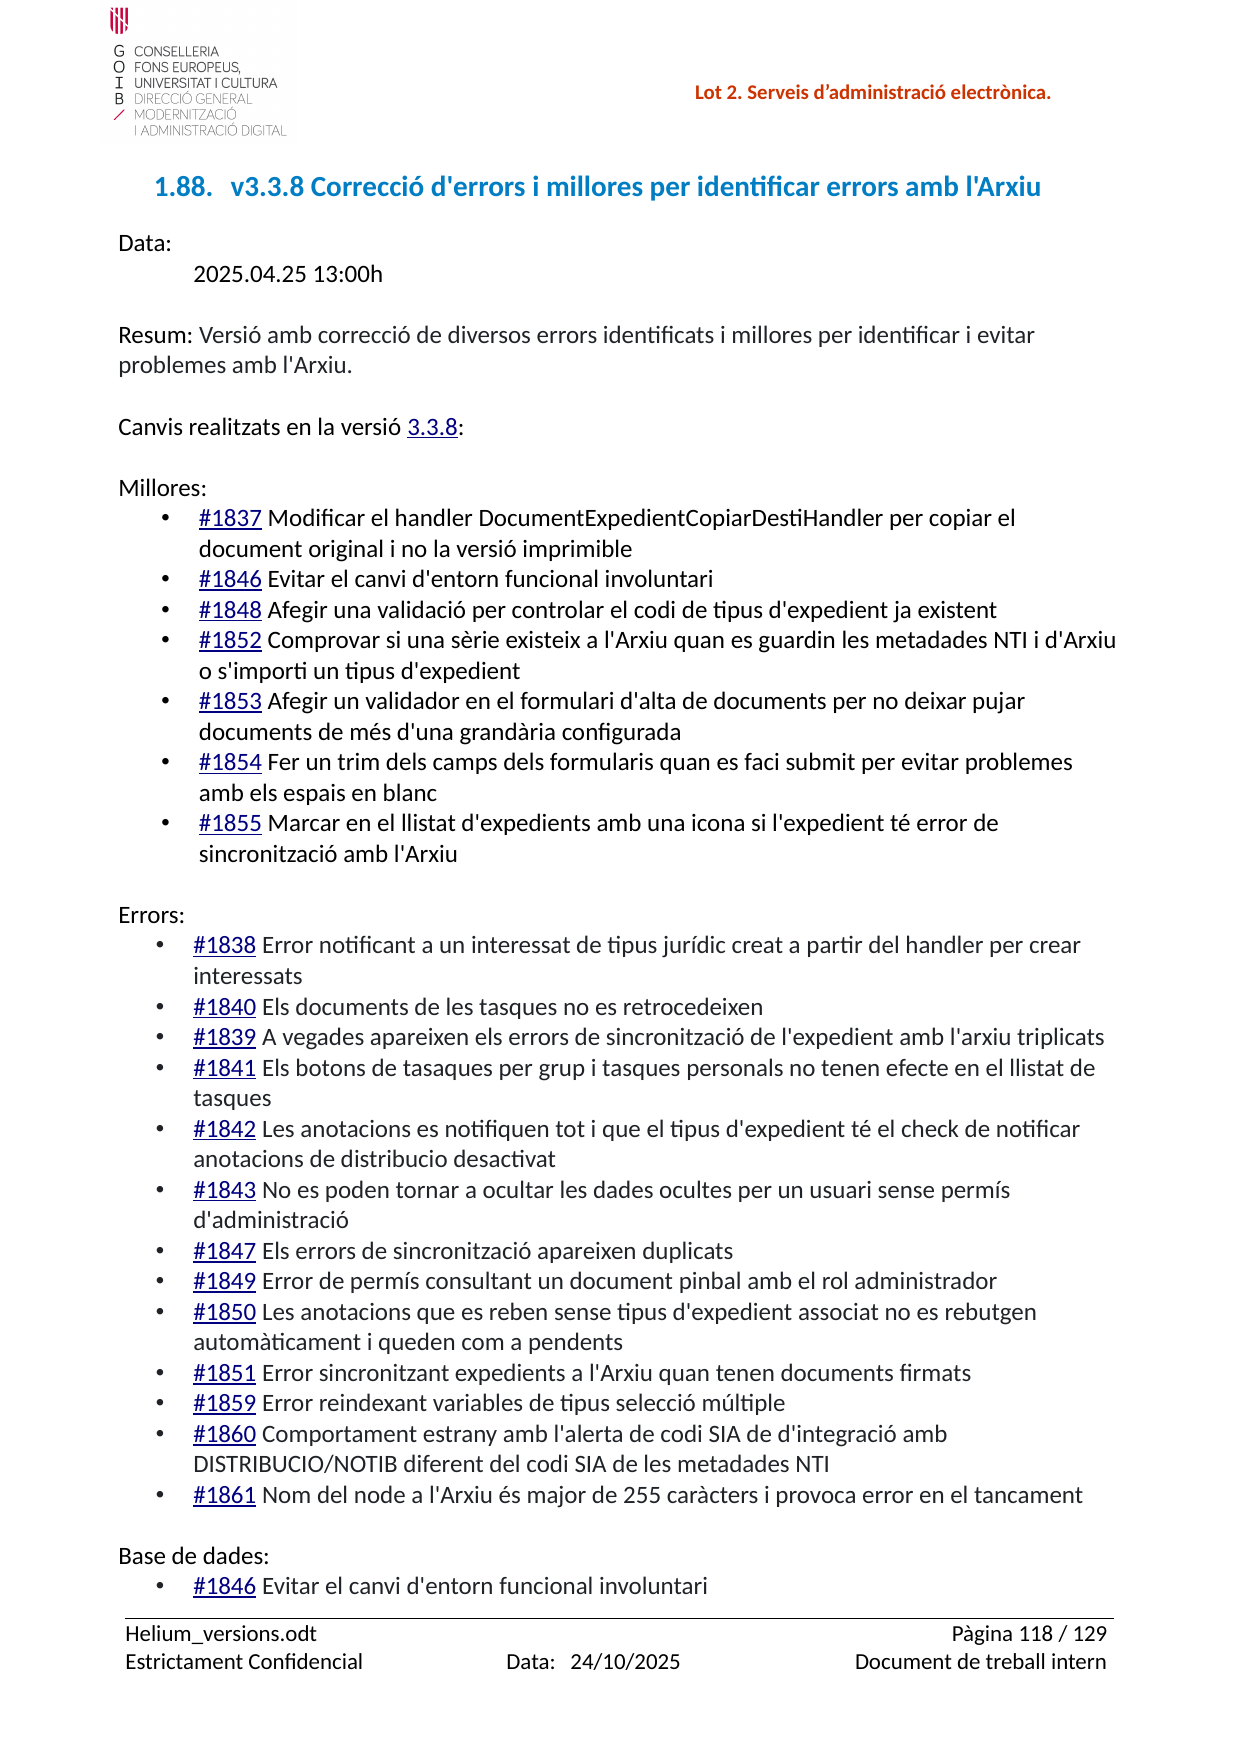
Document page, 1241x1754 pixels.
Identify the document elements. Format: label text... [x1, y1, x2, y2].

list #1849 Error de permís consultant un document pinbal amb el rol administrador [156, 1265, 1122, 1296]
list #1839 A vegades apareixen els errors de sincronització de l'expedient amb l'arxiu triplicats [156, 1021, 1122, 1052]
list #1852 Comprovar si una sèrie existeix a l'Arxiu quan es guardin les metadades NTI i d'Arxiu o s'importi un tipus d'expedient [161, 624, 1122, 685]
list #1855 Marcar en el llistat d'expedients amb una icona si l'expedient té error de sincronització amb l'Arxiu [161, 807, 1122, 868]
list #1848 Afegir una validació per controlar el codi de tipus d'expedient ja existent [161, 594, 1122, 624]
list #1847 Els errors de sincronització apareixen duplicats [156, 1235, 1122, 1265]
list #1861 Nom del node a l'Arxiu és major de 255 caràcters i provoca error en el tancament [156, 1479, 1122, 1509]
list #1860 Comportament estrany amb l'alerta de codi SIA de d'integració amb DISTRIBUCIO/NOTIB diferent del codi SIA de les metadades NTI [156, 1418, 1122, 1479]
list #1846 Evitar el canvi d'entorn funcional involuntari [161, 563, 1122, 594]
text Errors: [118, 899, 1122, 929]
subtitle v3.3.8 Correcció d'errors i millores per identificar errors amb l'Arxiu [153, 168, 1122, 204]
text Resum: Versió amb correcció de diversos errors identificats i millores per identificar i evitar problemes amb l'Arxiu. [118, 319, 1122, 380]
list #1846 Evitar el canvi d'entorn funcional involuntari [156, 1571, 1122, 1601]
list #1842 Les anotacions es notifiquen tot i que el tipus d'expedient té el check de notificar anotacions de distribucio desactivat [156, 1113, 1122, 1174]
picture [100, 0, 297, 144]
list #1851 Error sincronitzant expedients a l'Arxiu quan tenen documents firmats [156, 1357, 1122, 1387]
list #1841 Els botons de tasaques per grup i tasques personals no tenen efecte en el llistat de tasques [156, 1052, 1122, 1113]
list #1854 Fer un trim dels camps dels formularis quan es faci submit per evitar problemes amb els espais en blanc [161, 746, 1122, 807]
list #1843 No es poden tornar a ocultar les dades ocultes per un usuari sense permís d'administració [156, 1174, 1122, 1235]
list #1837 Modificar el handler DocumentExpedientCopiarDestiHandler per copiar el document original i no la versió imprimible [161, 502, 1122, 563]
text Canvis realitzats en la versió 3.3.8: [118, 411, 1122, 441]
list #1859 Error reindexant variables de tipus selecció múltiple [156, 1387, 1122, 1418]
text Data: [118, 228, 1122, 258]
text Millores: [118, 472, 1122, 502]
list #1850 Les anotacions que es reben sense tipus d'expedient associat no es rebutgen automàticament i queden com a pendents [156, 1296, 1122, 1357]
list #1853 Afegir un validador en el formulari d'alta de documents per no deixar pujar documents de més d'una grandària configurada [161, 685, 1122, 746]
text Base de dades: [118, 1540, 1122, 1571]
text 2025.04.25 13:00h [118, 258, 1122, 289]
list #1840 Els documents de les tasques no es retrocedeixen [156, 991, 1122, 1021]
list #1838 Error notificant a un interessat de tipus jurídic creat a partir del handler per crear interessats [156, 929, 1122, 991]
